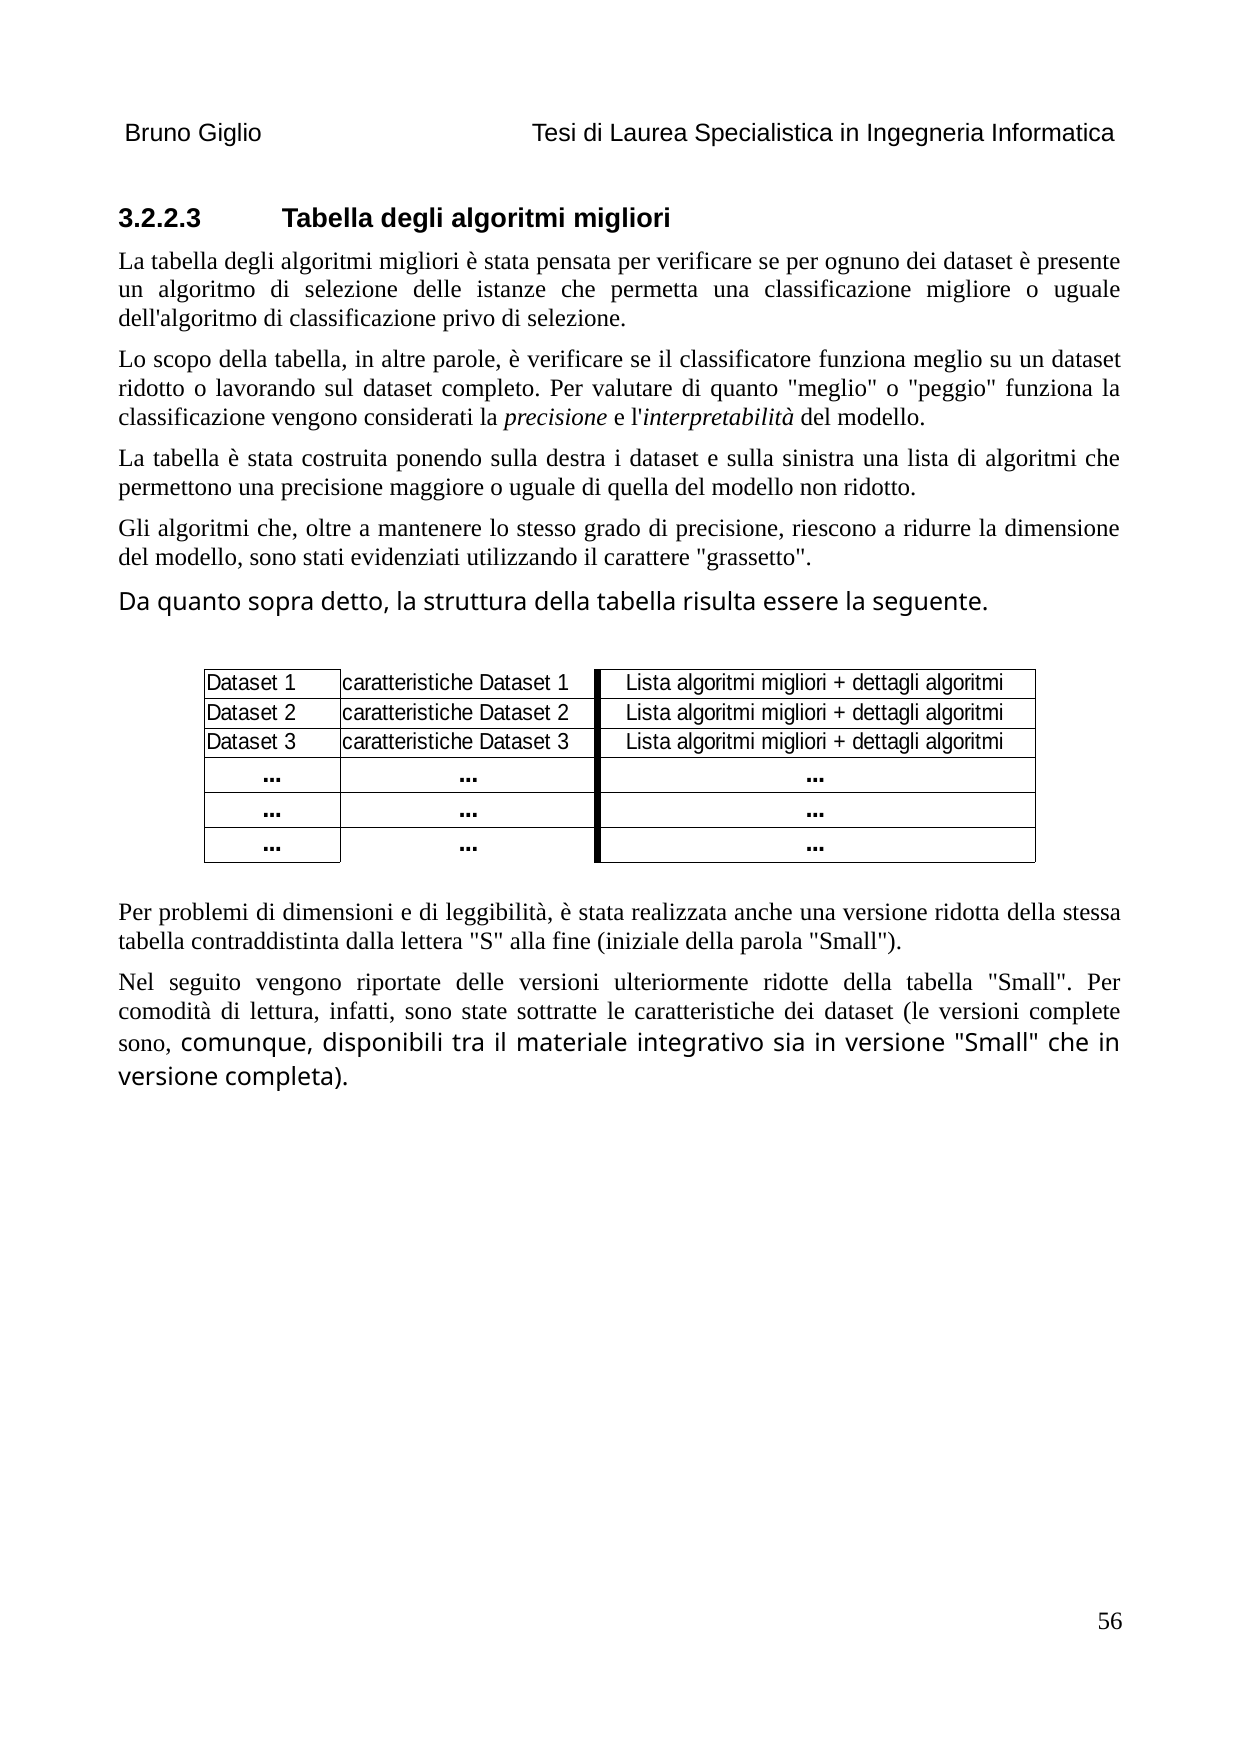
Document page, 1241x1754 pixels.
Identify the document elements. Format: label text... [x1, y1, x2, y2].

text La tabella è stata costruita ponendo sulla destra i dataset e sulla sinistra una lista di algoritmi che permettono una precisione maggiore o uguale di quella del modello non ridotto. [118, 443, 1122, 501]
text Nel seguito vengono riportate delle versioni ulteriormente ridotte della tabella "Small". Per comodità di lettura, infatti, sono state sottratte le caratteristiche dei dataset (le versioni complete sono, comunque, disponibili tra il materiale integrativo sia in versione "Small" che in versione completa). [118, 967, 1122, 1093]
text Per problemi di dimensioni e di leggibilità, è stata realizzata anche una versione ridotta della stessa tabella contraddistinta dalla lettera "S" alla fine (iniziale della parola "Small"). [118, 897, 1122, 955]
text Da quanto sopra detto, la struttura della tabella risulta essere la seguente. [118, 583, 1122, 617]
text Lo scopo della tabella, in altre parole, è verificare se il classificatore funziona meglio su un dataset ridotto o lavorando sul dataset completo. Per valutare di quanto "meglio" o "peggio" funziona la classificazione vengono considerati la precisione e l'interpretabilità del modello. [118, 344, 1122, 431]
text La tabella degli algoritmi migliori è stata pensata per verificare se per ognuno dei dataset è presente un algoritmo di selezione delle istanze che permetta una classificazione migliore o uguale dell'algoritmo di classificazione privo di selezione. [118, 246, 1122, 332]
text Gli algoritmi che, oltre a mantenere lo stesso grado di precisione, riescono a ridurre la dimensione del modello, sono stati evidenziati utilizzando il carattere "grassetto". [118, 513, 1122, 571]
subtitle Tabella degli algoritmi migliori [118, 202, 1122, 233]
